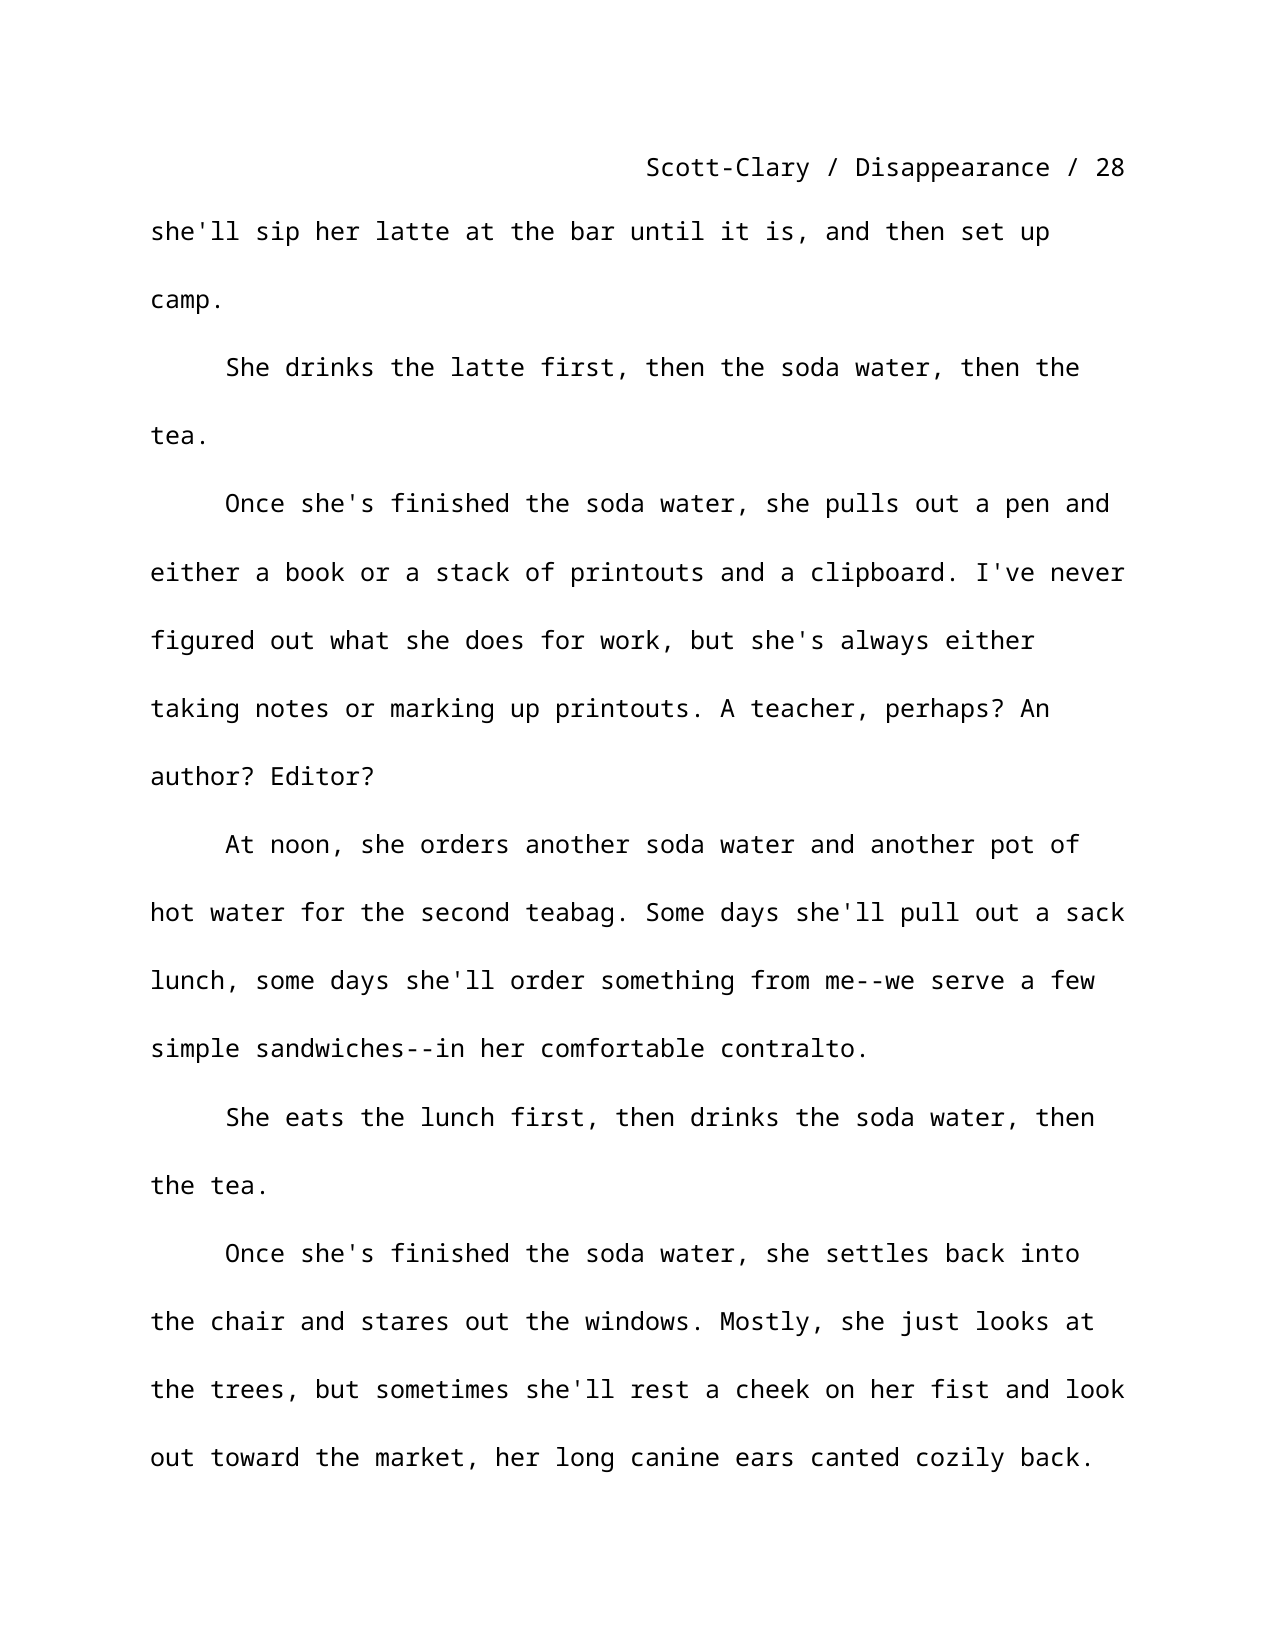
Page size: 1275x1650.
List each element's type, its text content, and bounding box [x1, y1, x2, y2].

text She drinks the latte first, then the soda water, then the tea. [150, 350, 1125, 452]
text She eats the lunch first, then drinks the soda water, then the tea. [150, 1099, 1125, 1201]
text At noon, she orders another soda water and another pot of hot water for the second teabag. Some days she'll pull out a sack lunch, some days she'll order something from me--we serve a few simple sandwiches--in her comfortable contralto. [150, 827, 1125, 1065]
text she'll sip her latte at the bar until it is, and then set up camp. [150, 213, 1125, 316]
text Once she's finished the soda water, she settles back into the chair and stares out the windows. Mostly, she just looks at the trees, but sometimes she'll rest a cheek on her fist and look out toward the market, her long canine ears canted cozily back. [150, 1235, 1125, 1474]
text Once she's finished the soda water, she pulls out a pen and either a book or a stack of printouts and a clipboard. I've never figured out what she does for work, but she's always either taking notes or marking up printouts. A teacher, perhaps? An author? Editor? [150, 486, 1125, 793]
